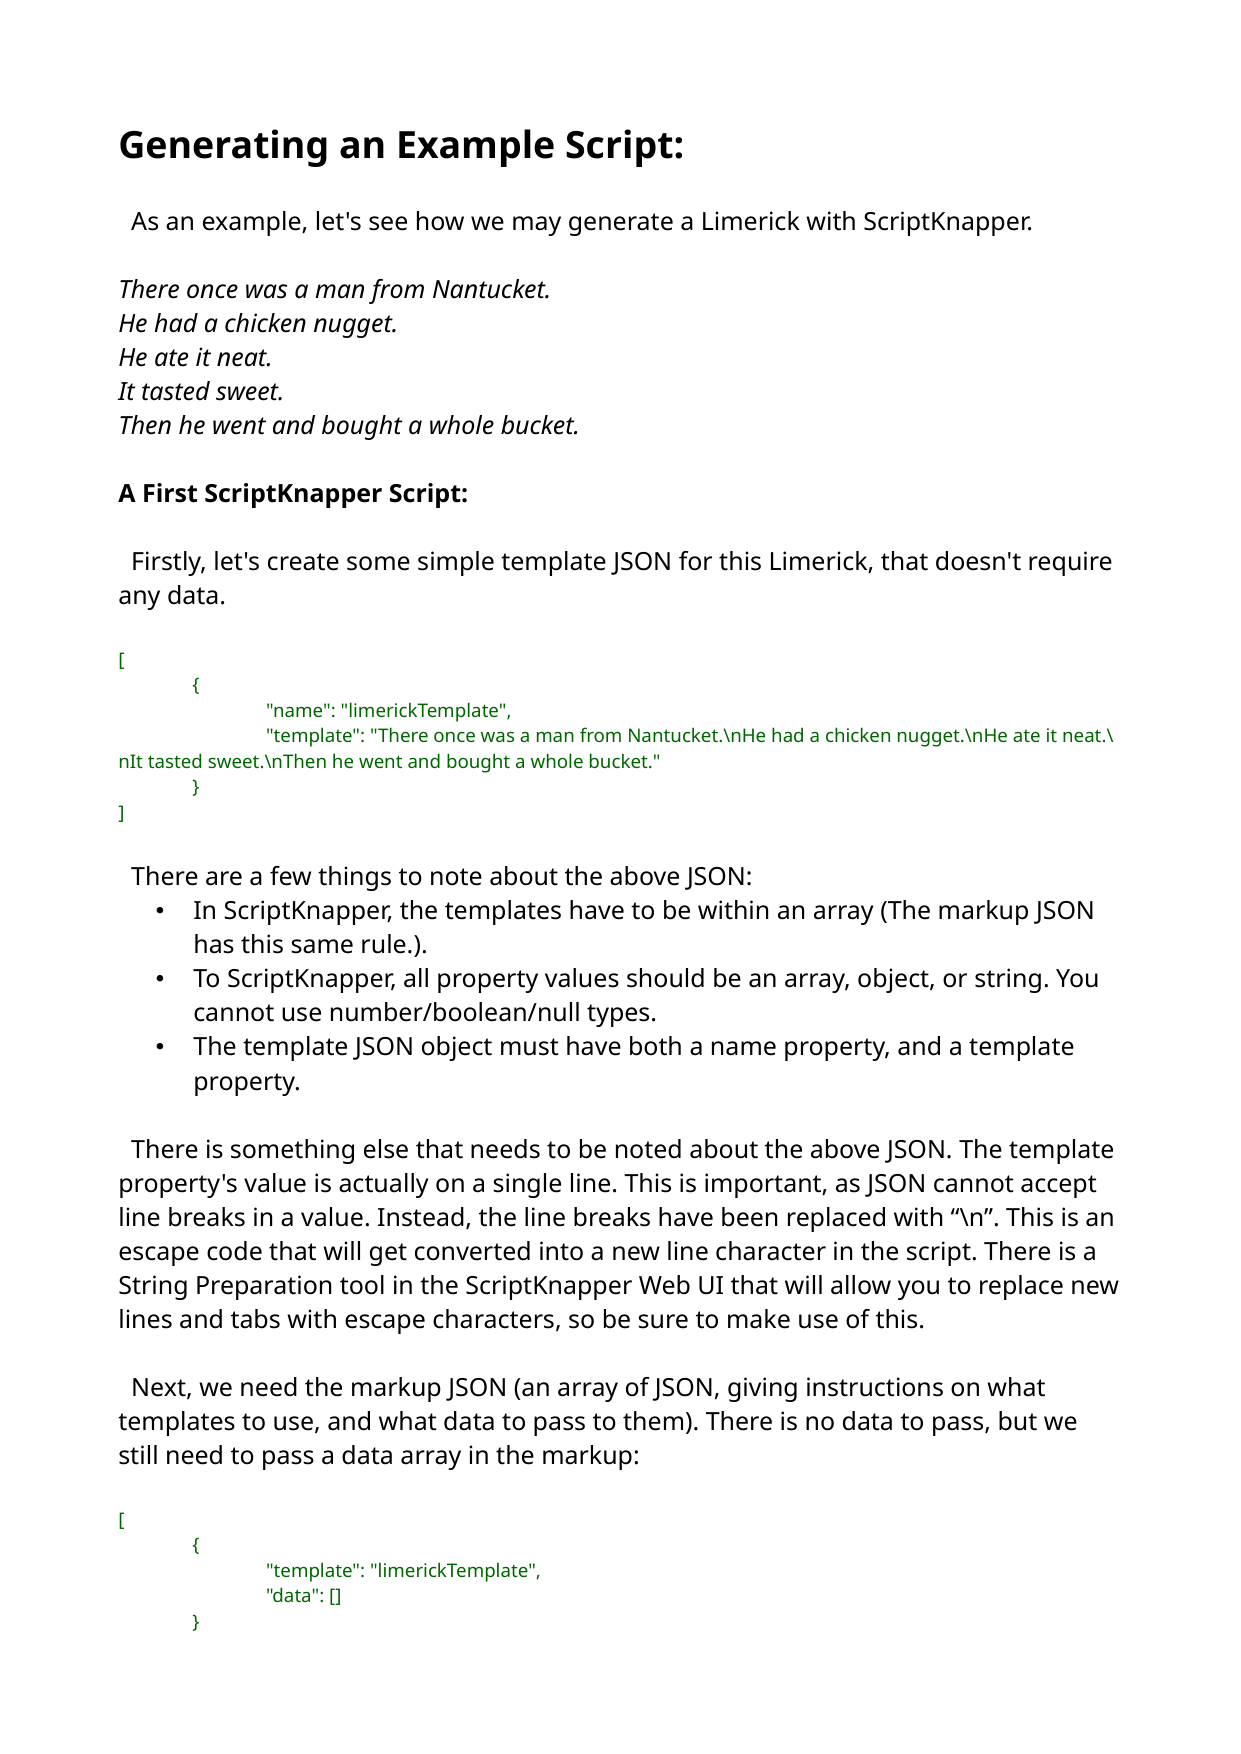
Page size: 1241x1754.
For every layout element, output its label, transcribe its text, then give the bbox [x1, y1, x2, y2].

text He ate it neat. [118, 339, 1122, 373]
text There is something else that needs to be noted about the above JSON. The template property's value is actually on a single line. This is important, as JSON cannot accept line breaks in a value. Instead, the line breaks have been replaced with “\n”. This is an escape code that will get converted into a new line character in the script. There is a String Preparation tool in the ScriptKnapper Web UI that will allow you to replace new lines and tabs with escape characters, so be sure to make use of this. [118, 1131, 1122, 1336]
text "template": "limerickTemplate", [118, 1557, 1122, 1582]
text [ [118, 1506, 1122, 1531]
text He had a chicken nugget. [118, 305, 1122, 339]
text [ [118, 646, 1122, 672]
text { [118, 1531, 1122, 1557]
text { [118, 672, 1122, 697]
text Firstly, let's create some simple template JSON for this Limerick, that doesn't require any data. [118, 544, 1122, 612]
text A First ScriptKnapper Script: [118, 476, 1122, 510]
text Generating an Example Script: [118, 118, 1122, 169]
text It tasted sweet. [118, 373, 1122, 408]
text Then he went and bought a whole bucket. [118, 408, 1122, 442]
text "name": "limerickTemplate", [118, 697, 1122, 723]
text ] [118, 799, 1122, 825]
text "template": "There once was a man from Nantucket.\nHe had a chicken nugget.\nHe ate it neat.\nIt tasted sweet.\nThen he went and bought a whole bucket." [118, 723, 1122, 774]
list In ScriptKnapper, the templates have to be within an array (The markup JSON has this same rule.). [156, 893, 1122, 961]
list The template JSON object must have both a name property, and a template property. [156, 1029, 1122, 1097]
text } [118, 1608, 1122, 1633]
list To ScriptKnapper, all property values should be an array, object, or string. You cannot use number/boolean/null types. [156, 961, 1122, 1029]
text There are a few things to note about the above JSON: [118, 859, 1122, 893]
text Next, we need the markup JSON (an array of JSON, giving instructions on what templates to use, and what data to pass to them). There is no data to pass, but we still need to pass a data array in the markup: [118, 1370, 1122, 1472]
text As an example, let's see how we may generate a Limerick with ScriptKnapper. [118, 203, 1122, 237]
text } [118, 774, 1122, 799]
text There once was a man from Nantucket. [118, 271, 1122, 305]
text "data": [] [118, 1582, 1122, 1608]
